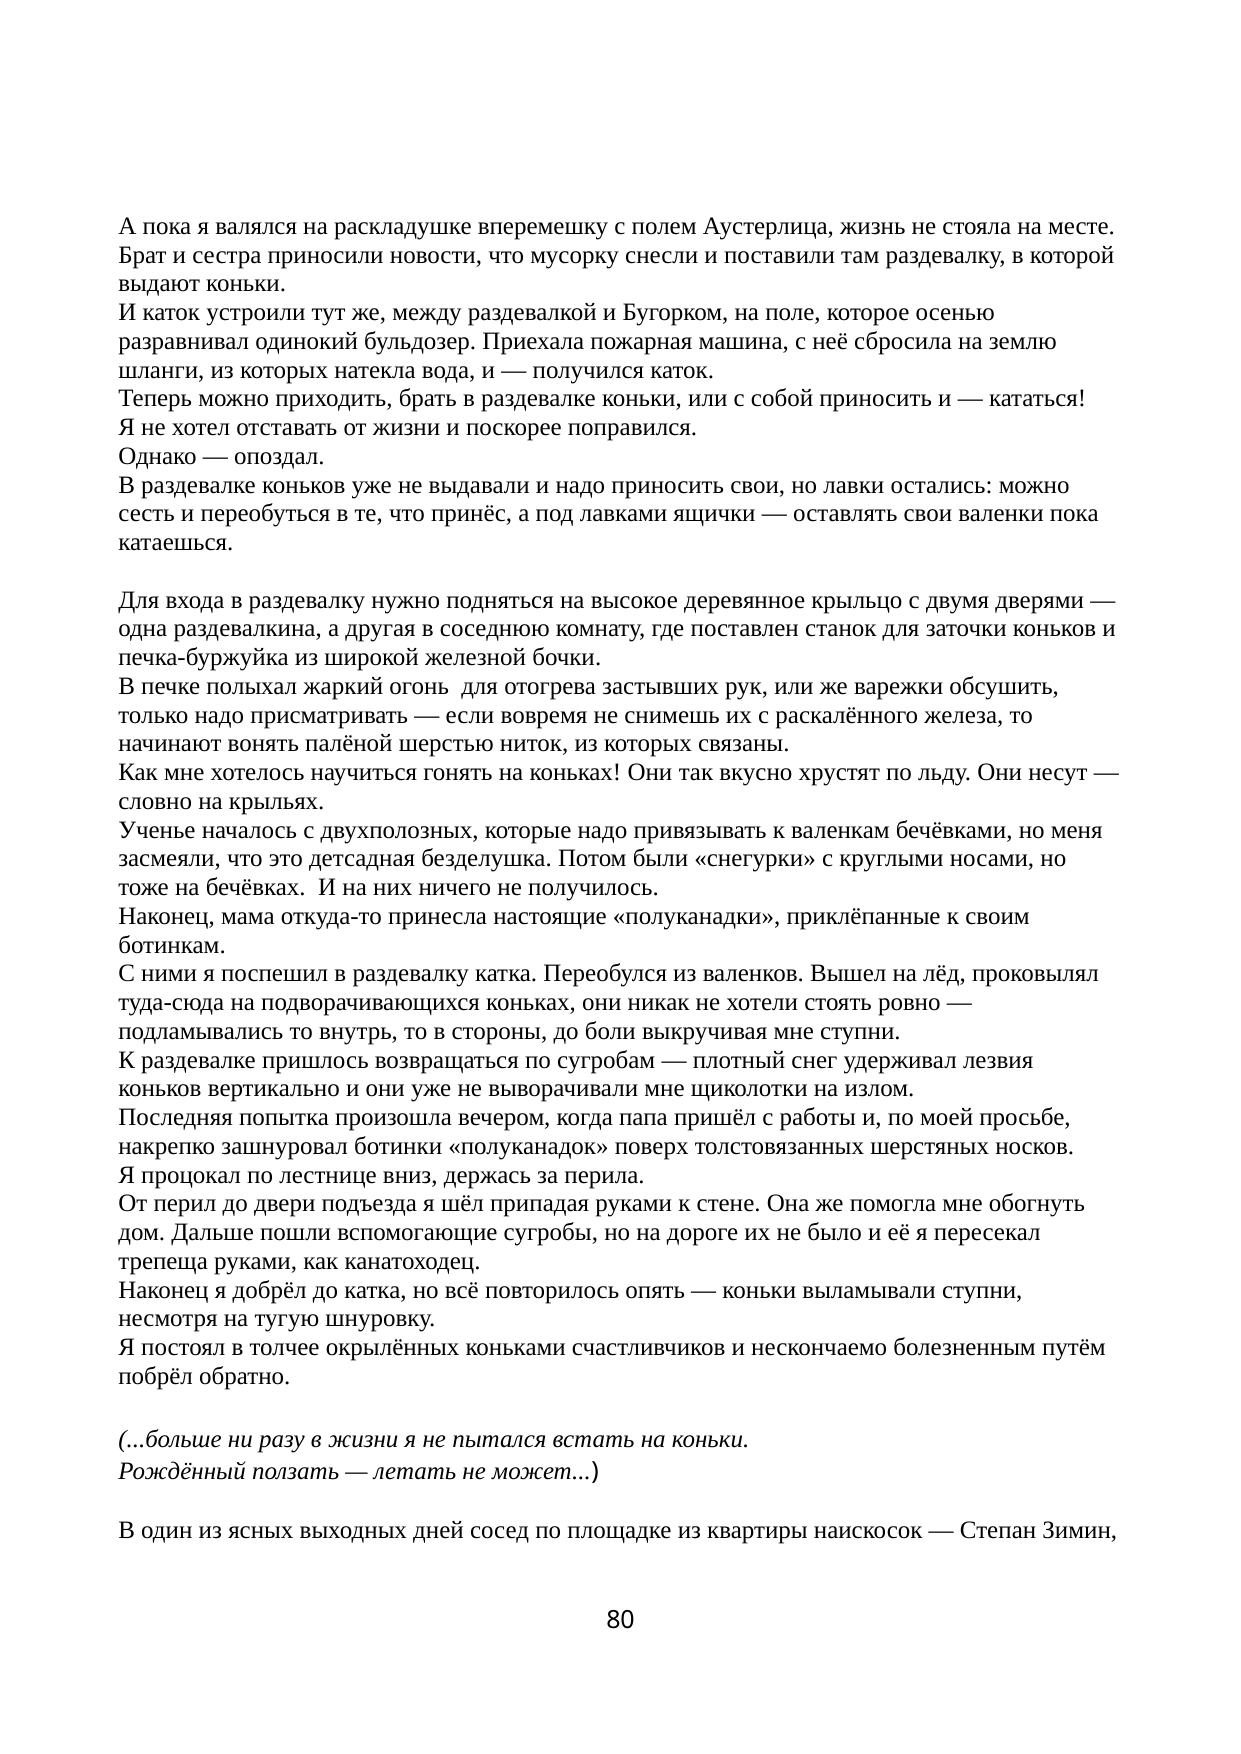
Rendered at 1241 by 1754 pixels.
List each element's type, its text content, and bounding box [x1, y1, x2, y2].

text Последняя попытка произошла вечером, когда папа пришёл с работы и, по моей просьбе, накрепко зашнуровал ботинки «полуканадок» поверх толстовязанных шерстяных носков. [118, 1102, 1122, 1160]
text Рождённый ползать — летать не может...) [118, 1452, 1122, 1487]
text (...больше ни разу в жизни я не пытался встать на коньки. [118, 1424, 1122, 1452]
text Однако — опоздал. [118, 441, 1122, 470]
text В раздевалке коньков уже не выдавали и надо приносить свои, но лавки остались: можно сесть и переобуться в те, что принёс, а под лавками ящички — оставлять свои валенки пока катаешься. [118, 470, 1122, 556]
text Наконец я добрёл до катка, но всё повторилось опять — коньки выламывали ступни, несмотря на тугую шнуровку. [118, 1275, 1122, 1332]
text Ученье началось с двухполозных, которые надо привязывать к валенкам бечёвками, но меня засмеяли, что это детсадная безделушка. Потом были «снегурки» с круглыми носами, но тоже на бечёвках. И на них ничего не получилось. [118, 815, 1122, 901]
text Я процокал по лестнице вниз, держась за перила. [118, 1160, 1122, 1188]
text Как мне хотелось научиться гонять на коньках! Они так вкусно хрустят по льду. Они несут — словно на крыльях. [118, 757, 1122, 815]
text От перил до двери подъезда я шёл припадая руками к стене. Она же помогла мне обогнуть дом. Дальше пошли вспомогающие сугробы, но на дороге их не было и её я пересекал трепеща руками, как канатоходец. [118, 1188, 1122, 1275]
text И каток устроили тут же, между раздевалкой и Бугорком, на поле, которое осенью разравнивал одинокий бульдозер. Приехала пожарная машина, с неё сбросила на землю шланги, из которых натекла вода, и — получился каток. [118, 297, 1122, 383]
text Наконец, мама откуда-то принесла настоящие «полуканадки», приклёпанные к своим ботинкам. [118, 901, 1122, 958]
text В один из ясных выходных дней сосед по площадке из квартиры наискосок — Степан Зимин, [118, 1515, 1122, 1544]
text Я постоял в толчее окрылённых коньками счастливчиков и нескончаемо болезненным путём побрёл обратно. [118, 1332, 1122, 1390]
text К раздевалке пришлось возвращаться по сугробам — плотный снег удерживал лезвия коньков вертикально и они уже не выворачивали мне щиколотки на излом. [118, 1045, 1122, 1102]
text С ними я поспешил в раздевалку катка. Переобулся из валенков. Вышел на лёд, проковылял туда-сюда на подворачивающихся коньках, они никак не хотели стоять ровно — подламывались то внутрь, то в стороны, до боли выкручивая мне ступни. [118, 958, 1122, 1045]
text Я не хотел отставать от жизни и поскорее поправился. [118, 412, 1122, 441]
text Теперь можно приходить, брать в раздевалке коньки, или с собой приносить и — кататься! [118, 383, 1122, 412]
text А пока я валялся на раскладушке вперемешку с полем Аустерлица, жизнь не стояла на месте. Брат и сестра приносили новости, что мусорку снесли и поставили там раздевалку, в которой выдают коньки. [118, 211, 1122, 297]
text Для входа в раздевалку нужно подняться на высокое деревянное крыльцо с двумя дверями — одна раздевалкина, а другая в соседнюю комнату, где поставлен станок для заточки коньков и печка-буржуйка из широкой железной бочки. [118, 585, 1122, 671]
text В печке полыхал жаркий огонь для отогрева застывших рук, или же варежки обсушить, только надо присматривать — если вовремя не снимешь их с раскалённого железа, то начинают вонять палёной шерстью ниток, из которых связаны. [118, 671, 1122, 757]
